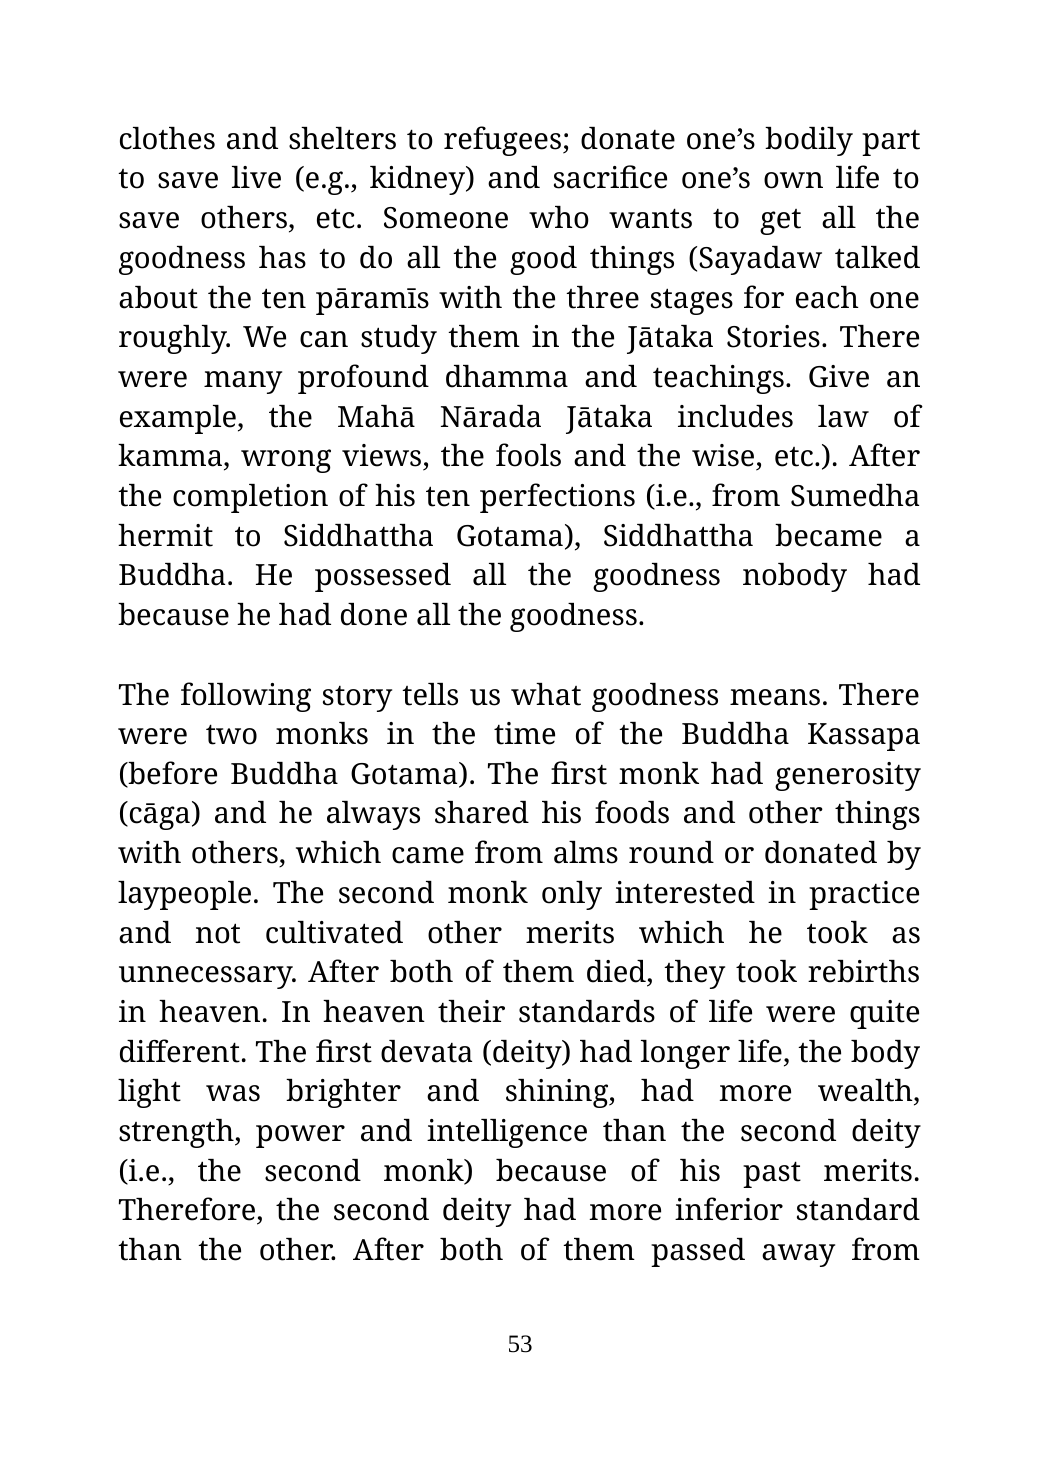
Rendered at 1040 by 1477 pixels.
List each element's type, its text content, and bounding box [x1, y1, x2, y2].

text The following story tells us what goodness means. There were two monks in the time of the Buddha Kassapa (before Buddha Gotama). The first monk had generosity (cāga) and he always shared his foods and other things with others, which came from alms round or donated by laypeople. The second monk only interested in practice and not cultivated other merits which he took as unnecessary. After both of them died, they took rebirths in heaven. In heaven their standards of life were quite different. The first devata (deity) had longer life, the body light was brighter and shining, had more wealth, strength, power and intelligence than the second deity (i.e., the second monk) because of his past merits. Therefore, the second deity had more inferior standard than the other. After both of them passed away from [118, 674, 922, 1269]
text clothes and shelters to refugees; donate one’s bodily part to save live (e.g., kidney) and sacrifice one’s own life to save others, etc. Someone who wants to get all the goodness has to do all the good things (Sayadaw talked about the ten pāramīs with the three stages for each one roughly. We can study them in the Jātaka Stories. There were many profound dhamma and teachings. Give an example, the Mahā Nārada Jātaka includes law of kamma, wrong views, the fools and the wise, etc.). After the completion of his ten perfections (i.e., from Sumedha hermit to Siddhattha Gotama), Siddhattha became a Buddha. He possessed all the goodness nobody had because he had done all the goodness. [118, 118, 922, 634]
